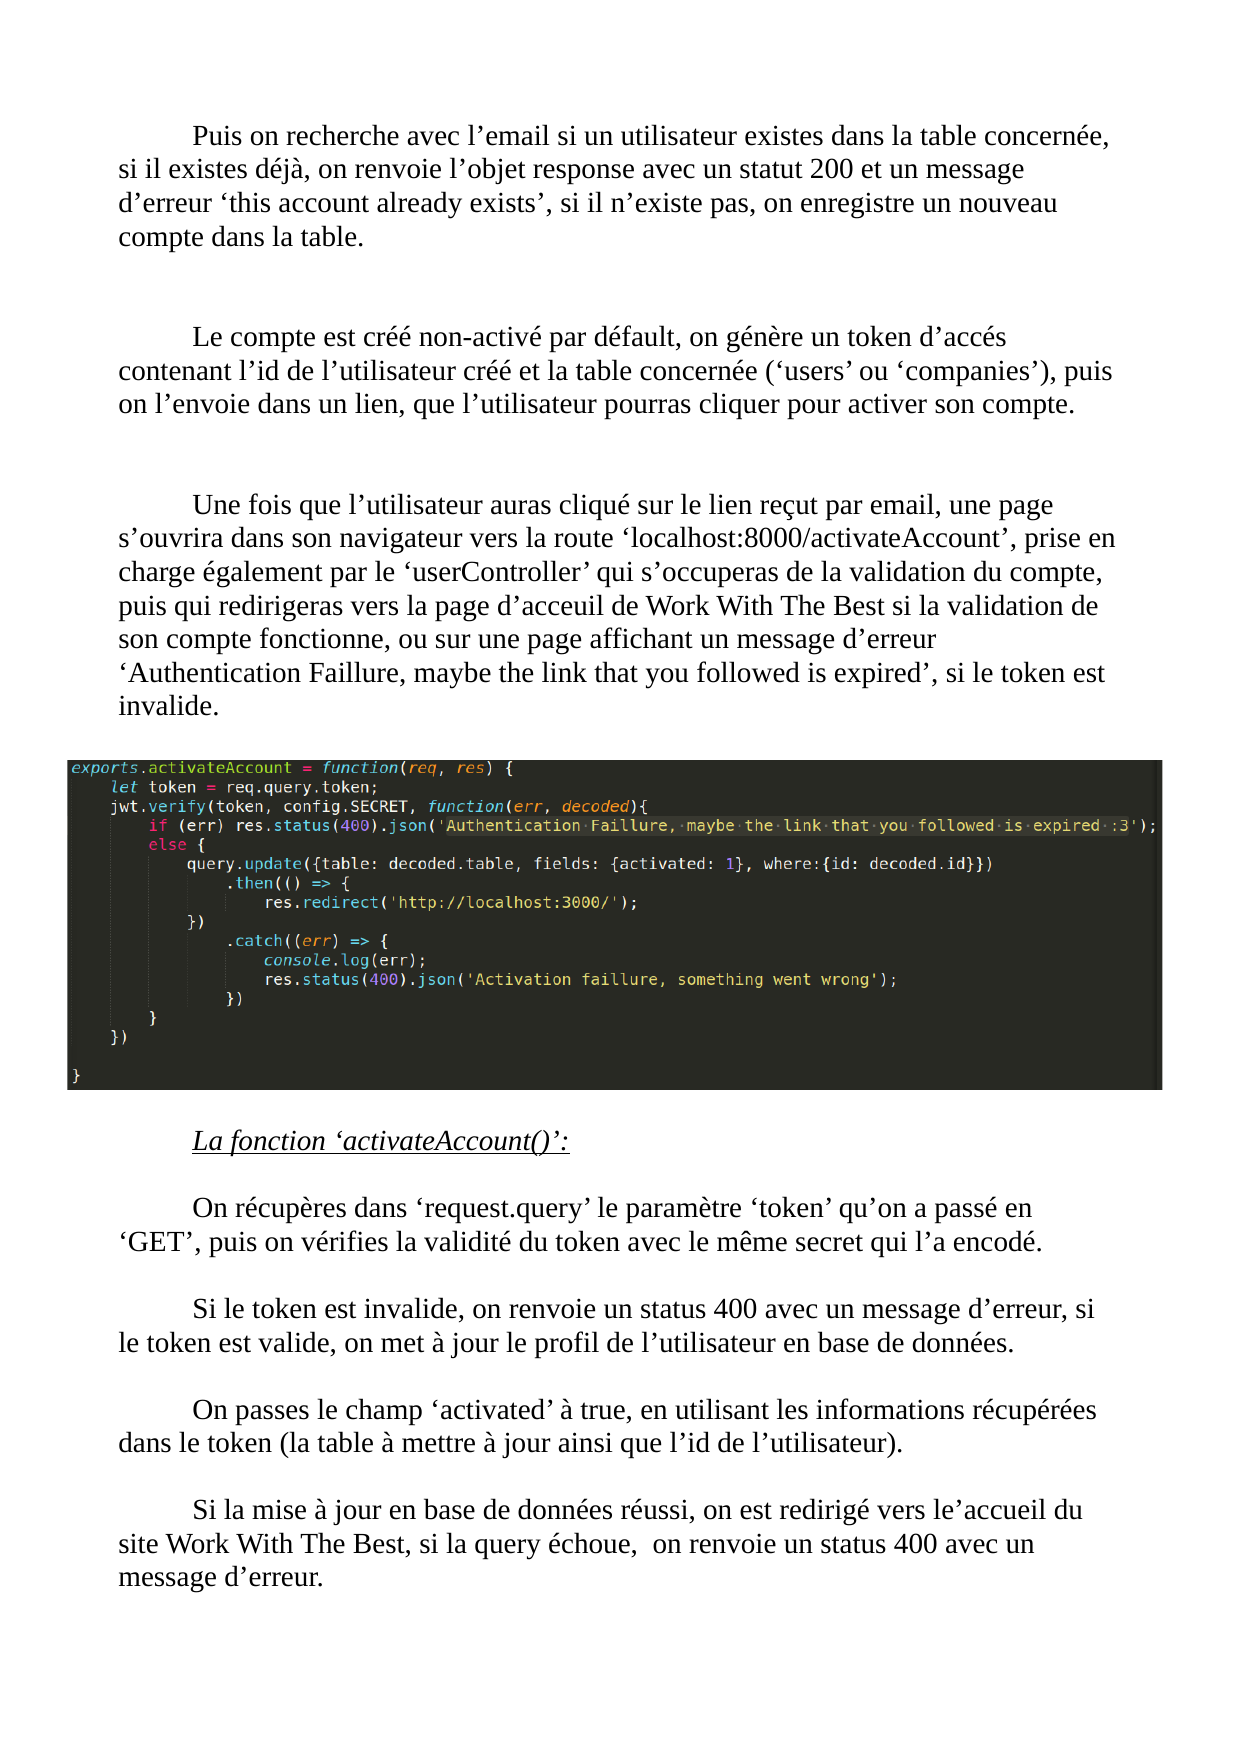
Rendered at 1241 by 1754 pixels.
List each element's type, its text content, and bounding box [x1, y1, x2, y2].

picture [67, 760, 1163, 1090]
text Puis on recherche avec l’email si un utilisateur existes dans la table concernée, si il existes déjà, on renvoie l’objet response avec un statut 200 et un message d’erreur ‘this account already exists’, si il n’existe pas, on enregistre un nouveau compte dans la table. [118, 118, 1122, 252]
text Une fois que l’utilisateur auras cliqué sur le lien reçut par email, une page s’ouvrira dans son navigateur vers la route ‘localhost:8000/activateAccount’, prise en charge également par le ‘userController’ qui s’occuperas de la validation du compte, puis qui redirigeras vers la page d’acceuil de Work With The Best si la validation de son compte fonctionne, ou sur une page affichant un message d’erreur ‘Authentication Faillure, maybe the link that you followed is expired’, si le token est invalide. [118, 487, 1122, 722]
text Si la mise à jour en base de données réussi, on est redirigé vers le’accueil du site Work With The Best, si la query échoue, on renvoie un status 400 avec un message d’erreur. [118, 1492, 1122, 1593]
text Le compte est créé non-activé par défault, on génère un token d’accés contenant l’id de l’utilisateur créé et la table concernée (‘users’ ou ‘companies’), puis on l’envoie dans un lien, que l’utilisateur pourras cliquer pour activer son compte. [118, 319, 1122, 420]
text La fonction ‘activateAccount()’: [118, 1123, 1122, 1157]
text Si le token est invalide, on renvoie un status 400 avec un message d’erreur, si le token est valide, on met à jour le profil de l’utilisateur en base de données. [118, 1291, 1122, 1358]
text On passes le champ ‘activated’ à true, en utilisant les informations récupérées dans le token (la table à mettre à jour ainsi que l’id de l’utilisateur). [118, 1392, 1122, 1459]
text On récupères dans ‘request.query’ le paramètre ‘token’ qu’on a passé en ‘GET’, puis on vérifies la validité du token avec le même secret qui l’a encodé. [118, 1191, 1122, 1258]
